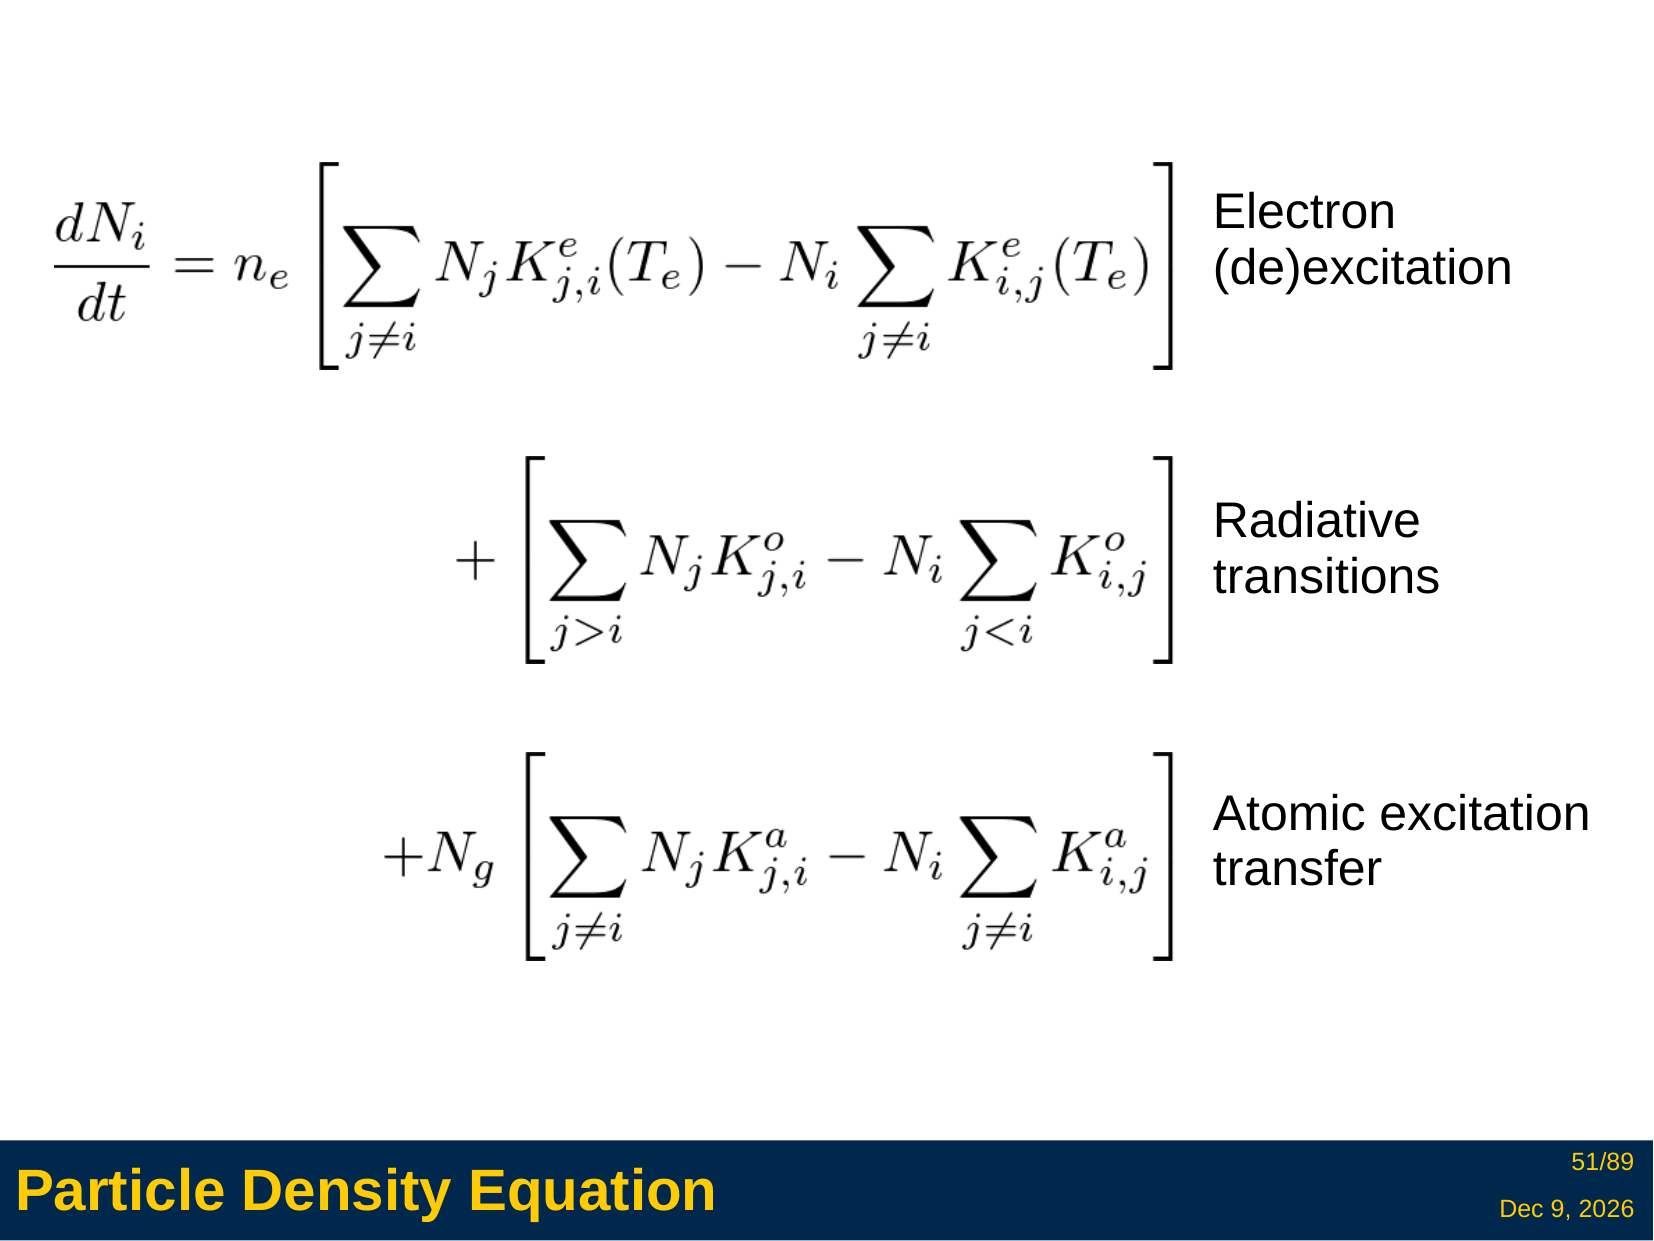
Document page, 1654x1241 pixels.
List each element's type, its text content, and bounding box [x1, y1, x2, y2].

picture [54, 162, 1174, 370]
text_box Radiative transitions [1198, 484, 1456, 644]
picture [384, 752, 1174, 961]
text_box Atomic excitation transfer [1198, 777, 1606, 936]
picture [456, 456, 1174, 664]
text_box Electron (de)excitation [1198, 176, 1528, 335]
title Particle Density Equation [14, 1140, 1380, 1241]
